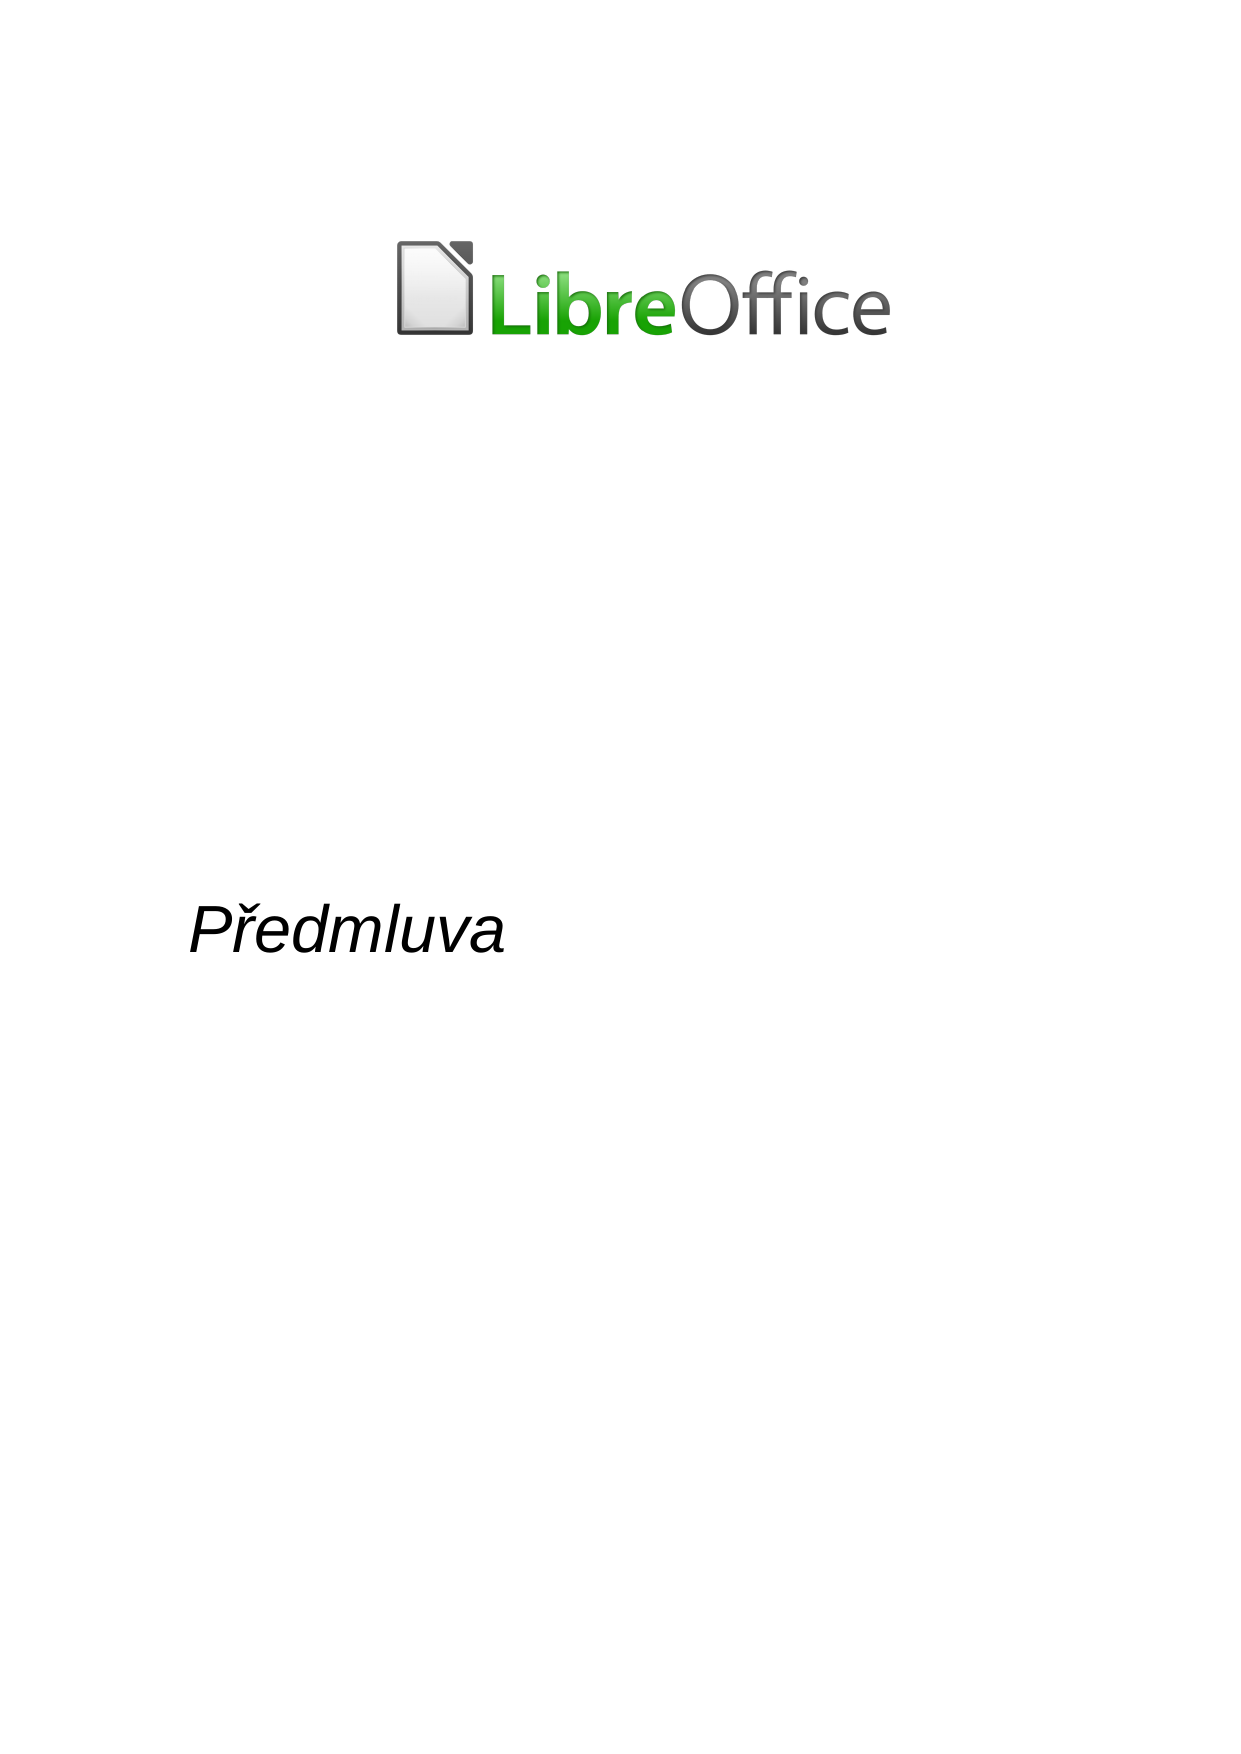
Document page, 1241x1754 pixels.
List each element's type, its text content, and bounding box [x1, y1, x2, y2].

picture [392, 236, 893, 342]
title Předmluva [188, 889, 1098, 1043]
